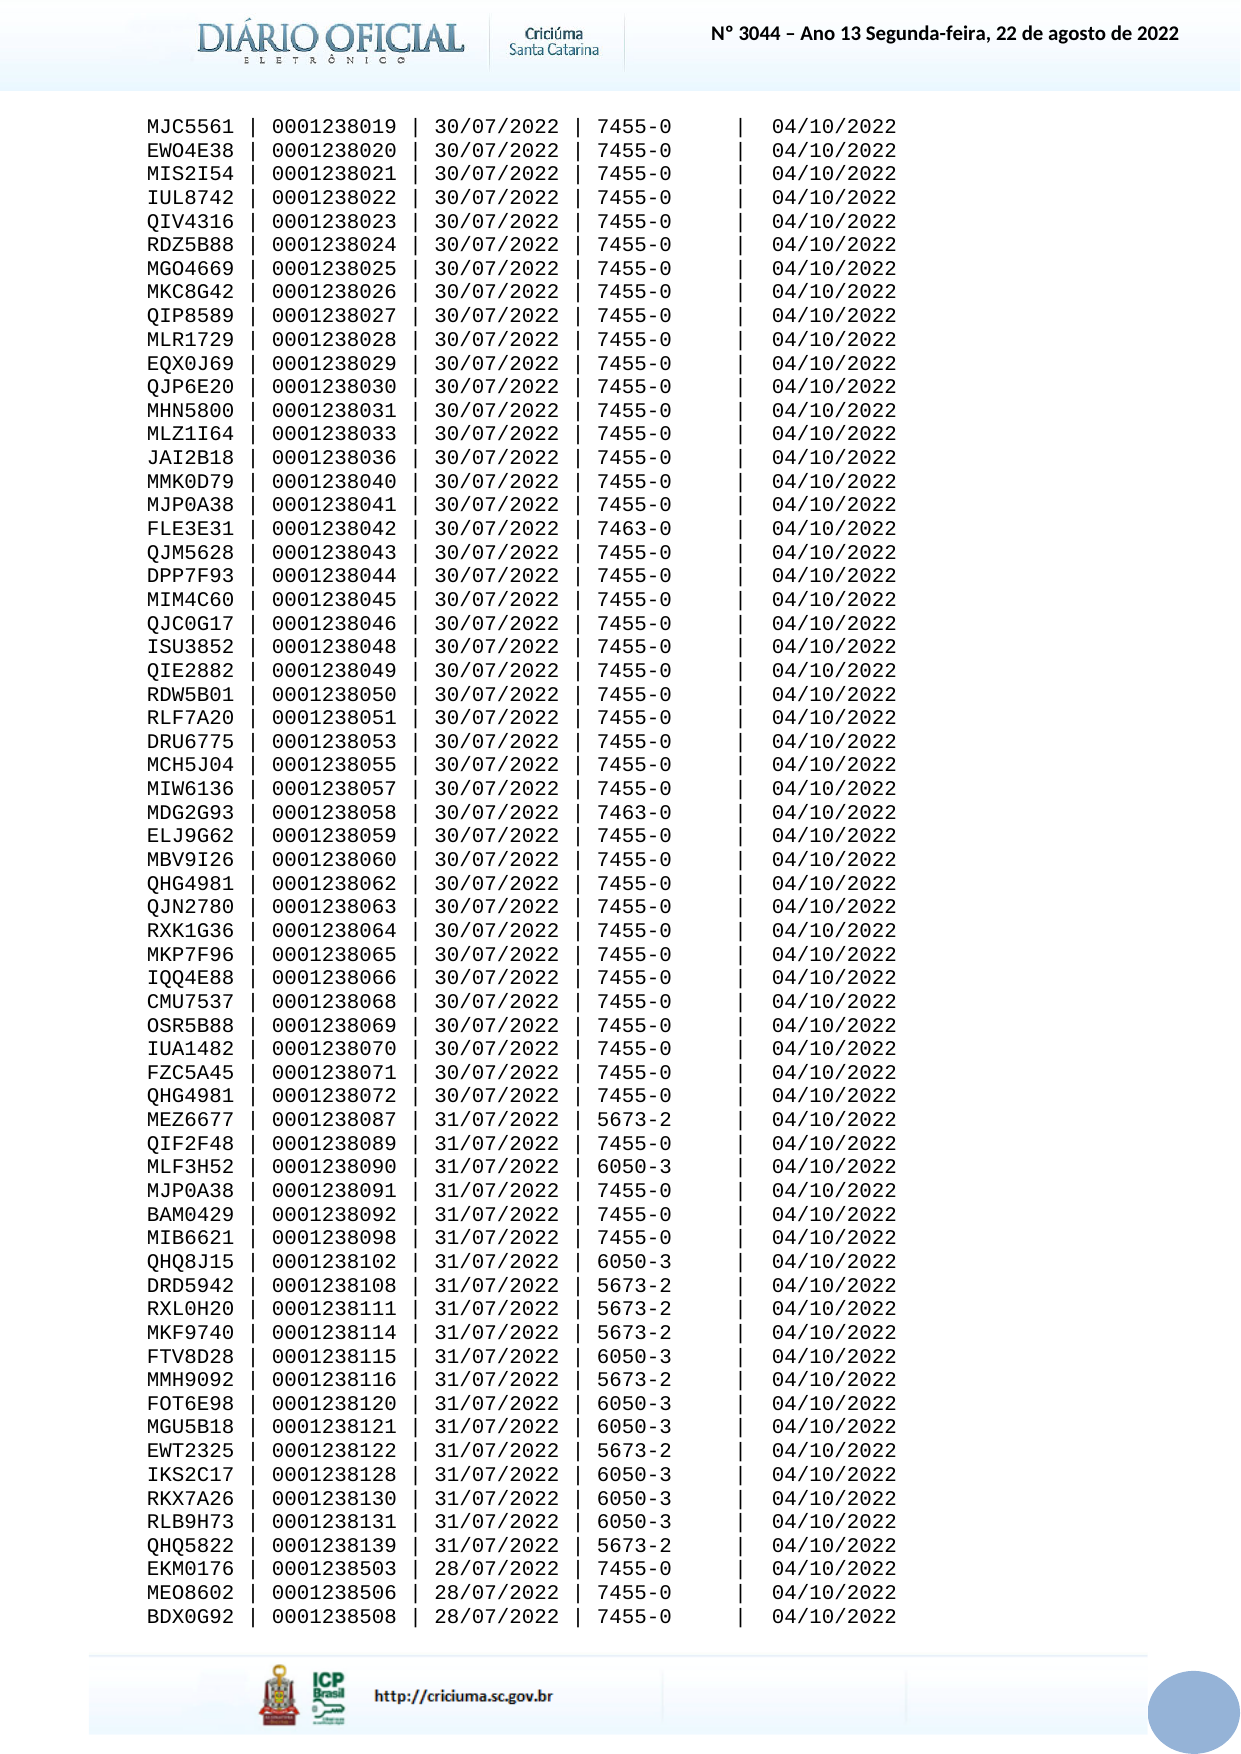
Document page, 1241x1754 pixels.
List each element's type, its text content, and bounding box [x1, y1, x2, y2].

text IKS2C17 | 0001238128 | 31/07/2022 | 6050-3 | 04/10/2022 [59, 1464, 1181, 1487]
text FOT6E98 | 0001238120 | 31/07/2022 | 6050-3 | 04/10/2022 [59, 1393, 1181, 1417]
text FTV8D28 | 0001238115 | 31/07/2022 | 6050-3 | 04/10/2022 [59, 1346, 1181, 1369]
text MGU5B18 | 0001238121 | 31/07/2022 | 6050-3 | 04/10/2022 [59, 1417, 1181, 1440]
text DPP7F93 | 0001238044 | 30/07/2022 | 7455-0 | 04/10/2022 [59, 565, 1181, 589]
text MEO8602 | 0001238506 | 28/07/2022 | 7455-0 | 04/10/2022 [59, 1582, 1181, 1606]
text RKX7A26 | 0001238130 | 31/07/2022 | 6050-3 | 04/10/2022 [59, 1487, 1181, 1511]
text IUA1482 | 0001238070 | 30/07/2022 | 7455-0 | 04/10/2022 [59, 1038, 1181, 1062]
text MMH9092 | 0001238116 | 31/07/2022 | 5673-2 | 04/10/2022 [59, 1369, 1181, 1393]
text EWO4E38 | 0001238020 | 30/07/2022 | 7455-0 | 04/10/2022 [59, 140, 1181, 163]
text RLF7A20 | 0001238051 | 30/07/2022 | 7455-0 | 04/10/2022 [59, 707, 1181, 731]
text MIM4C60 | 0001238045 | 30/07/2022 | 7455-0 | 04/10/2022 [59, 589, 1181, 613]
text QIV4316 | 0001238023 | 30/07/2022 | 7455-0 | 04/10/2022 [59, 211, 1181, 234]
text QHQ8J15 | 0001238102 | 31/07/2022 | 6050-3 | 04/10/2022 [59, 1251, 1181, 1275]
text MBV9I26 | 0001238060 | 30/07/2022 | 7455-0 | 04/10/2022 [59, 849, 1181, 873]
text JAI2B18 | 0001238036 | 30/07/2022 | 7455-0 | 04/10/2022 [59, 447, 1181, 471]
text MKP7F96 | 0001238065 | 30/07/2022 | 7455-0 | 04/10/2022 [59, 944, 1181, 967]
text QHG4981 | 0001238062 | 30/07/2022 | 7455-0 | 04/10/2022 [59, 873, 1181, 896]
text QIF2F48 | 0001238089 | 31/07/2022 | 7455-0 | 04/10/2022 [59, 1133, 1181, 1156]
text QJP6E20 | 0001238030 | 30/07/2022 | 7455-0 | 04/10/2022 [59, 376, 1181, 400]
text MDG2G93 | 0001238058 | 30/07/2022 | 7463-0 | 04/10/2022 [59, 802, 1181, 825]
text QHG4981 | 0001238072 | 30/07/2022 | 7455-0 | 04/10/2022 [59, 1086, 1181, 1109]
text EQX0J69 | 0001238029 | 30/07/2022 | 7455-0 | 04/10/2022 [59, 352, 1181, 376]
text DRU6775 | 0001238053 | 30/07/2022 | 7455-0 | 04/10/2022 [59, 731, 1181, 754]
text RLB9H73 | 0001238131 | 31/07/2022 | 6050-3 | 04/10/2022 [59, 1511, 1181, 1535]
text RDZ5B88 | 0001238024 | 30/07/2022 | 7455-0 | 04/10/2022 [59, 234, 1181, 258]
text IQQ4E88 | 0001238066 | 30/07/2022 | 7455-0 | 04/10/2022 [59, 967, 1181, 991]
text CMU7537 | 0001238068 | 30/07/2022 | 7455-0 | 04/10/2022 [59, 991, 1181, 1014]
text MKF9740 | 0001238114 | 31/07/2022 | 5673-2 | 04/10/2022 [59, 1322, 1181, 1346]
text ISU3852 | 0001238048 | 30/07/2022 | 7455-0 | 04/10/2022 [59, 636, 1181, 660]
text BAM0429 | 0001238092 | 31/07/2022 | 7455-0 | 04/10/2022 [59, 1204, 1181, 1227]
text RXL0H20 | 0001238111 | 31/07/2022 | 5673-2 | 04/10/2022 [59, 1298, 1181, 1322]
text EWT2325 | 0001238122 | 31/07/2022 | 5673-2 | 04/10/2022 [59, 1440, 1181, 1464]
text BDX0G92 | 0001238508 | 28/07/2022 | 7455-0 | 04/10/2022 [59, 1606, 1181, 1629]
text MLF3H52 | 0001238090 | 31/07/2022 | 6050-3 | 04/10/2022 [59, 1156, 1181, 1180]
text RXK1G36 | 0001238064 | 30/07/2022 | 7455-0 | 04/10/2022 [59, 920, 1181, 944]
text FZC5A45 | 0001238071 | 30/07/2022 | 7455-0 | 04/10/2022 [59, 1062, 1181, 1086]
text MCH5J04 | 0001238055 | 30/07/2022 | 7455-0 | 04/10/2022 [59, 754, 1181, 778]
text MIB6621 | 0001238098 | 31/07/2022 | 7455-0 | 04/10/2022 [59, 1227, 1181, 1251]
text MLZ1I64 | 0001238033 | 30/07/2022 | 7455-0 | 04/10/2022 [59, 423, 1181, 447]
text DRD5942 | 0001238108 | 31/07/2022 | 5673-2 | 04/10/2022 [59, 1275, 1181, 1298]
text QJM5628 | 0001238043 | 30/07/2022 | 7455-0 | 04/10/2022 [59, 542, 1181, 565]
text MIW6136 | 0001238057 | 30/07/2022 | 7455-0 | 04/10/2022 [59, 778, 1181, 802]
text MIS2I54 | 0001238021 | 30/07/2022 | 7455-0 | 04/10/2022 [59, 163, 1181, 187]
text MGO4669 | 0001238025 | 30/07/2022 | 7455-0 | 04/10/2022 [59, 258, 1181, 282]
text QIP8589 | 0001238027 | 30/07/2022 | 7455-0 | 04/10/2022 [59, 305, 1181, 329]
text MJP0A38 | 0001238091 | 31/07/2022 | 7455-0 | 04/10/2022 [59, 1180, 1181, 1204]
text RDW5B01 | 0001238050 | 30/07/2022 | 7455-0 | 04/10/2022 [59, 683, 1181, 707]
text OSR5B88 | 0001238069 | 30/07/2022 | 7455-0 | 04/10/2022 [59, 1014, 1181, 1038]
text QJC0G17 | 0001238046 | 30/07/2022 | 7455-0 | 04/10/2022 [59, 613, 1181, 636]
text MEZ6677 | 0001238087 | 31/07/2022 | 5673-2 | 04/10/2022 [59, 1109, 1181, 1133]
text IUL8742 | 0001238022 | 30/07/2022 | 7455-0 | 04/10/2022 [59, 187, 1181, 211]
text QHQ5822 | 0001238139 | 31/07/2022 | 5673-2 | 04/10/2022 [59, 1535, 1181, 1558]
text QJN2780 | 0001238063 | 30/07/2022 | 7455-0 | 04/10/2022 [59, 896, 1181, 920]
text MJC5561 | 0001238019 | 30/07/2022 | 7455-0 | 04/10/2022 [59, 116, 1181, 140]
text MMK0D79 | 0001238040 | 30/07/2022 | 7455-0 | 04/10/2022 [59, 471, 1181, 494]
text EKM0176 | 0001238503 | 28/07/2022 | 7455-0 | 04/10/2022 [59, 1558, 1181, 1582]
text MKC8G42 | 0001238026 | 30/07/2022 | 7455-0 | 04/10/2022 [59, 282, 1181, 305]
text ELJ9G62 | 0001238059 | 30/07/2022 | 7455-0 | 04/10/2022 [59, 825, 1181, 849]
text MLR1729 | 0001238028 | 30/07/2022 | 7455-0 | 04/10/2022 [59, 329, 1181, 352]
text FLE3E31 | 0001238042 | 30/07/2022 | 7463-0 | 04/10/2022 [59, 518, 1181, 542]
text QIE2882 | 0001238049 | 30/07/2022 | 7455-0 | 04/10/2022 [59, 660, 1181, 683]
text MHN5800 | 0001238031 | 30/07/2022 | 7455-0 | 04/10/2022 [59, 400, 1181, 423]
text MJP0A38 | 0001238041 | 30/07/2022 | 7455-0 | 04/10/2022 [59, 494, 1181, 518]
